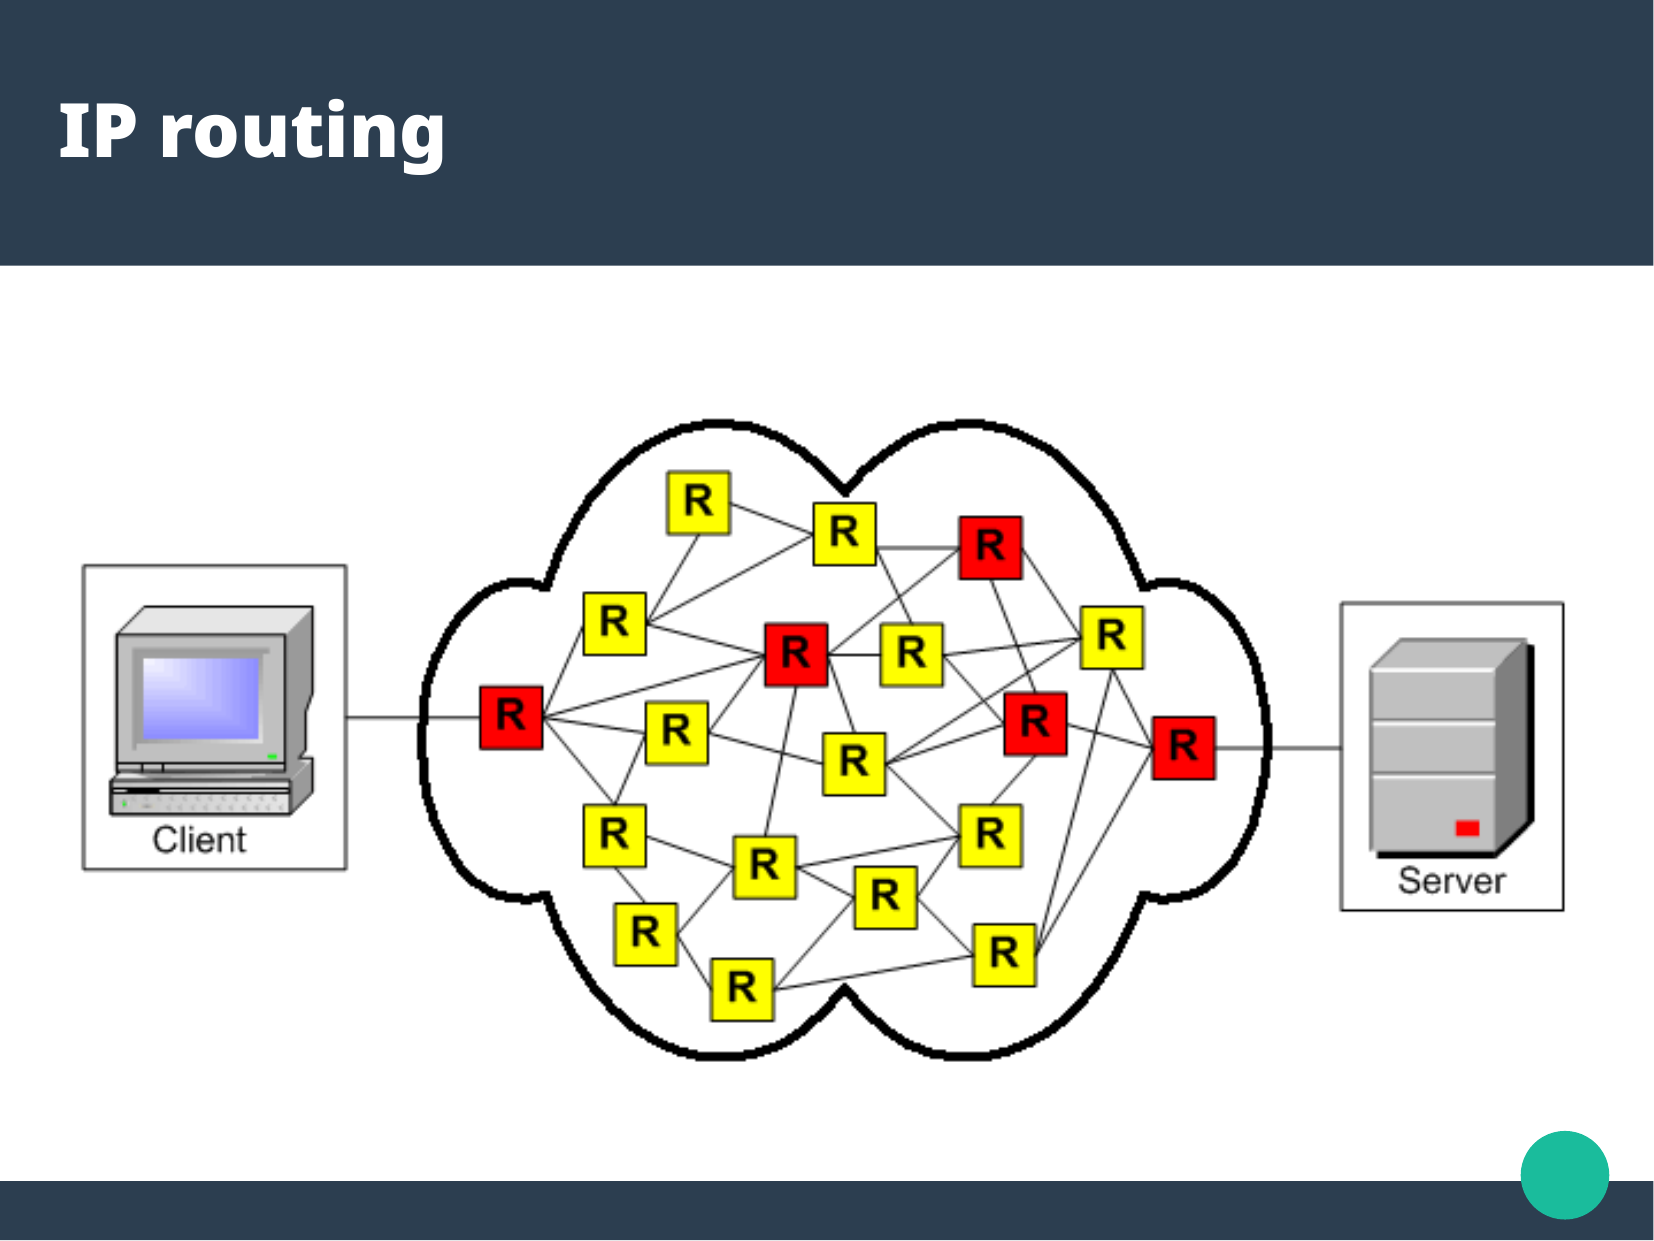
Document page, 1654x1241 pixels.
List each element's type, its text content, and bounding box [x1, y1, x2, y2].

picture [59, 376, 1595, 1101]
title IP routing [59, 49, 1595, 207]
